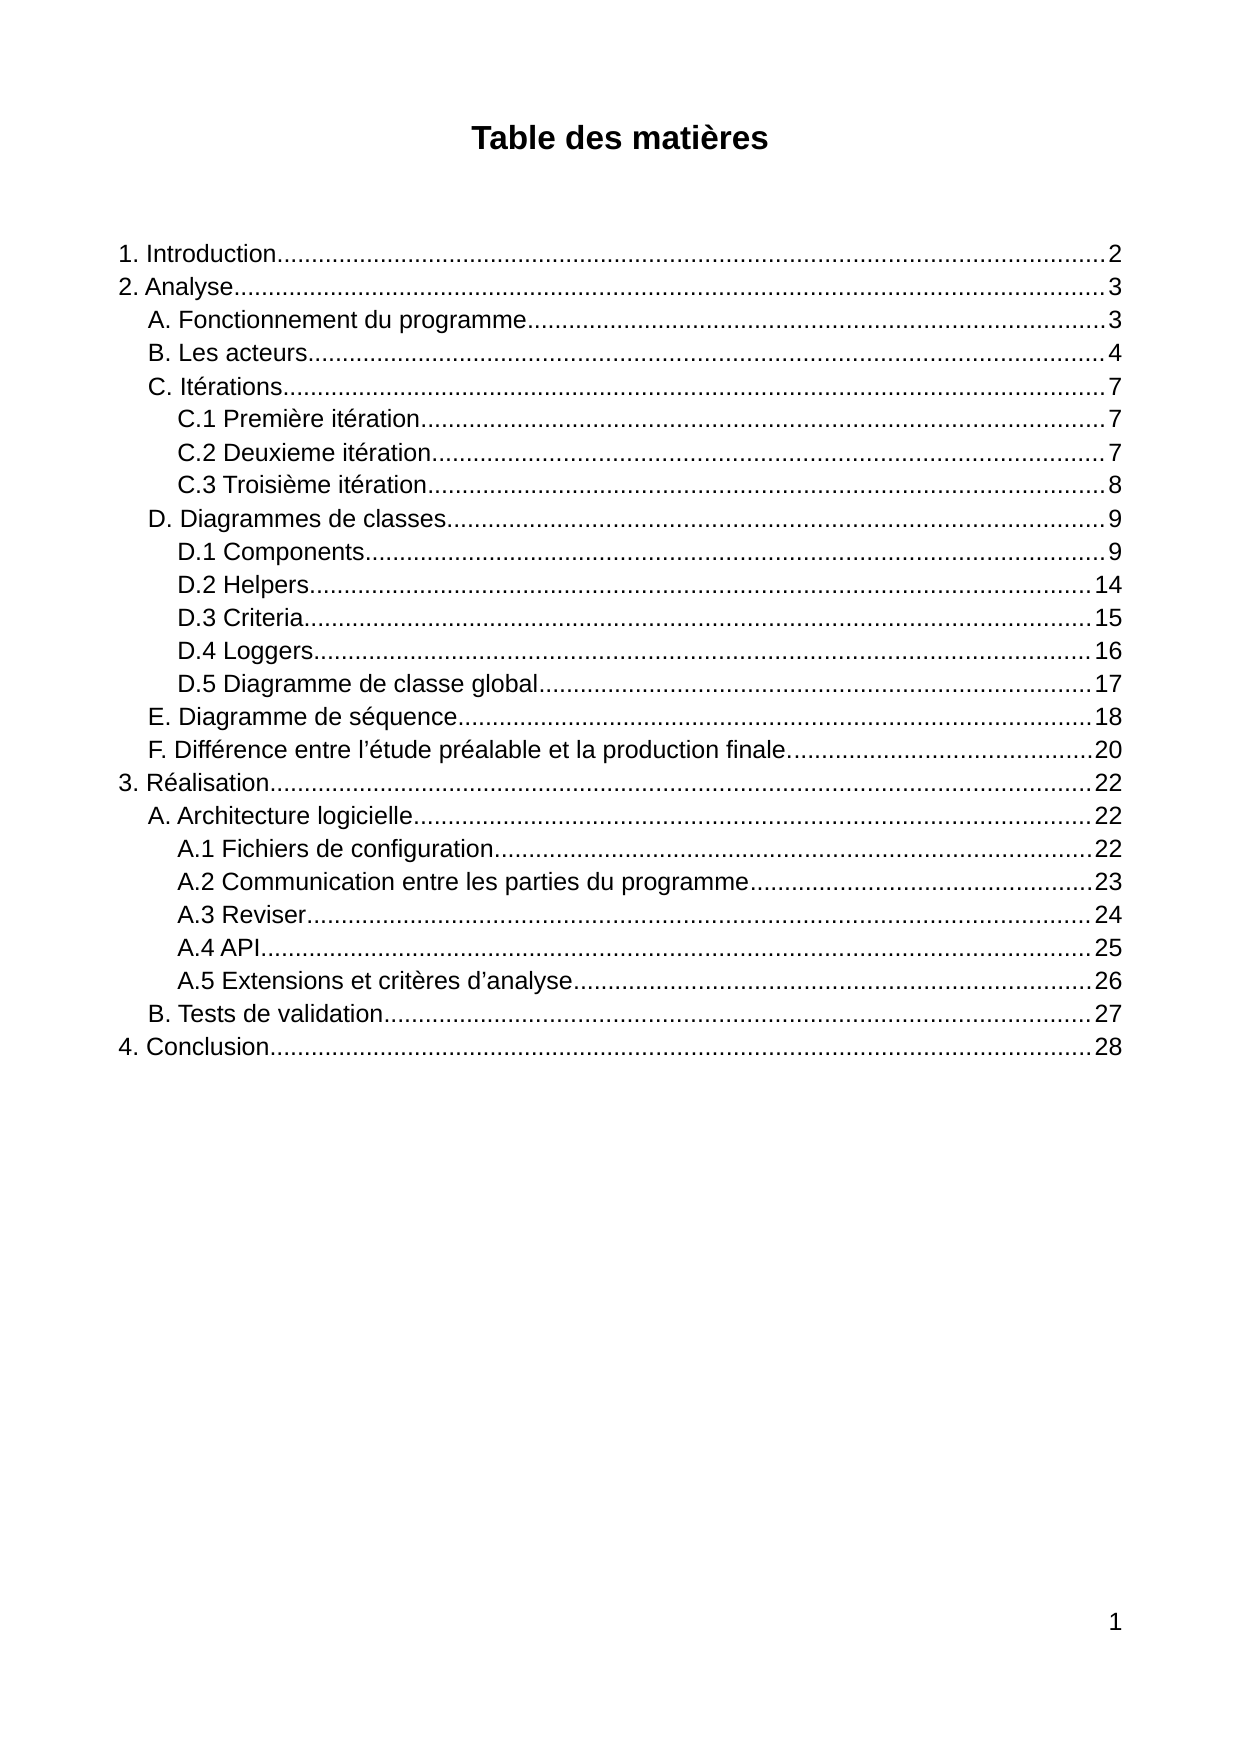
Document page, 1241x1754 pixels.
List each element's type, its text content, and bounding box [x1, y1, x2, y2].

text D.1 Components 9 [177, 537, 1122, 565]
text A.1 Fichiers de configuration 22 [177, 834, 1122, 862]
text B. Les acteurs 4 [148, 338, 1122, 367]
text C.3 Troisième itération 8 [177, 471, 1122, 499]
text B. Tests de validation 27 [148, 999, 1122, 1028]
text A.3 Reviser 24 [177, 900, 1122, 928]
text D.2 Helpers 14 [177, 569, 1122, 598]
text E. Diagramme de séquence 18 [148, 702, 1122, 730]
text A.4 API 25 [177, 933, 1122, 962]
text D.3 Criteria 15 [177, 603, 1122, 631]
text A.5 Extensions et critères d’analyse 26 [177, 966, 1122, 994]
text D. Diagrammes de classes 9 [148, 503, 1122, 532]
text A. Architecture logicielle 22 [148, 801, 1122, 829]
text 1. Introduction 2 [118, 239, 1122, 268]
text D.5 Diagramme de classe global 17 [177, 669, 1122, 697]
text A.2 Communication entre les parties du programme 23 [177, 867, 1122, 896]
text C.2 Deuxieme itération 7 [177, 437, 1122, 466]
text C.1 Première itération 7 [177, 404, 1122, 433]
text A. Fonctionnement du programme 3 [148, 305, 1122, 334]
text 2. Analyse 3 [118, 272, 1122, 301]
text Table des matières [118, 118, 1122, 157]
text F. Différence entre l’étude préalable et la production finale. 20 [148, 735, 1122, 763]
text 3. Réalisation 22 [118, 768, 1122, 796]
text D.4 Loggers 16 [177, 636, 1122, 664]
text 4. Conclusion 28 [118, 1032, 1122, 1061]
text C. Itérations 7 [148, 371, 1122, 400]
